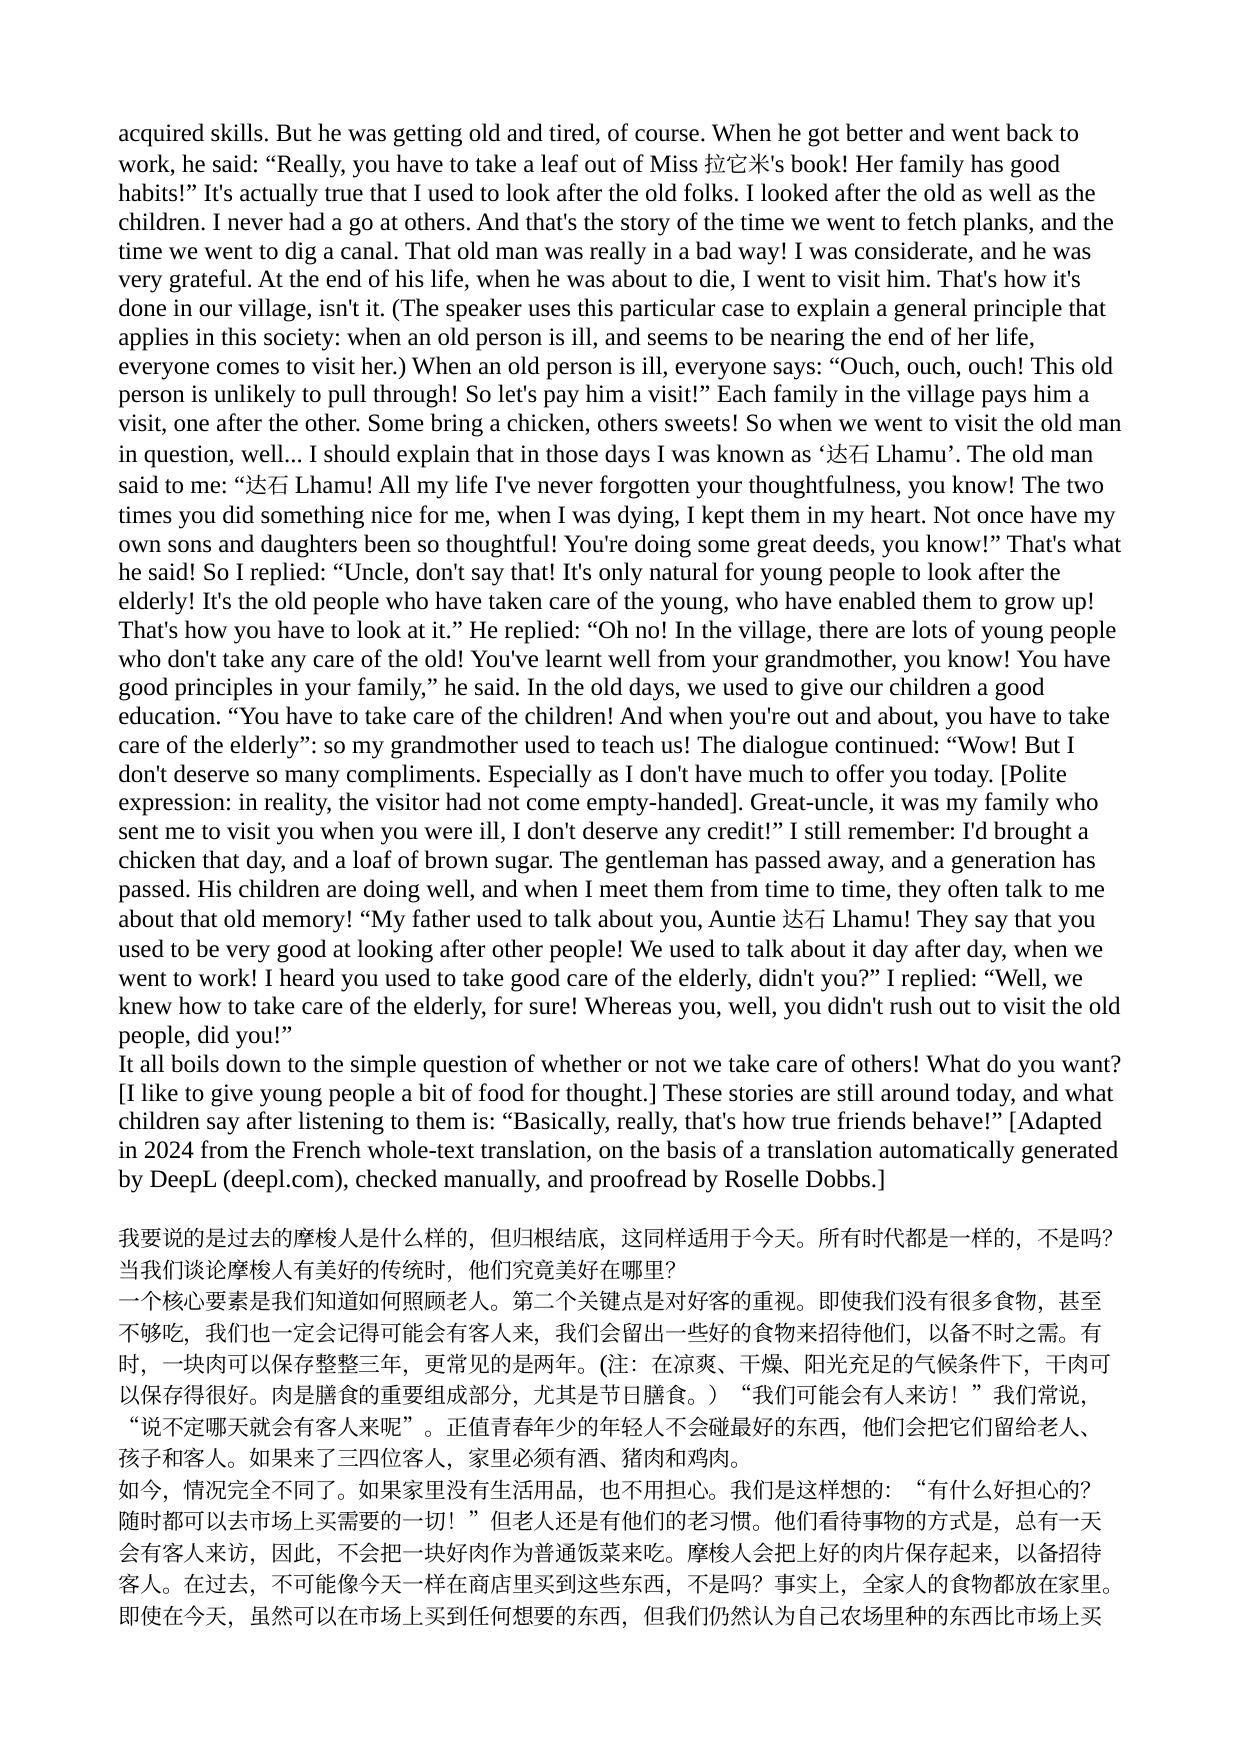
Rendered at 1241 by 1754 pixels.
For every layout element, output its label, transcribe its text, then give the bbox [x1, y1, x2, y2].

text 我要说的是过去的摩梭人是什么样的，但归根结底，这同样适用于今天。所有时代都是一样的，不是吗？当我们谈论摩梭人有美好的传统时，他们究竟美好在哪里？ [118, 1221, 1122, 1284]
text 一个核心要素是我们知道如何照顾老人。第二个关键点是对好客的重视。即使我们没有很多食物，甚至不够吃，我们也一定会记得可能会有客人来，我们会留出一些好的食物来招待他们，以备不时之需。有时，一块肉可以保存整整三年，更常见的是两年。(注：在凉爽、干燥、阳光充足的气候条件下，干肉可以保存得很好。肉是膳食的重要组成部分，尤其是节日膳食。）“我们可能会有人来访！”我们常说，“说不定哪天就会有客人来呢”。正值青春年少的年轻人不会碰最好的东西，他们会把它们留给老人、孩子和客人。如果来了三四位客人，家里必须有酒、猪肉和鸡肉。 [118, 1284, 1122, 1473]
text acquired skills. But he was getting old and tired, of course. When he got better and went back to work, he said: “Really, you have to take a leaf out of Miss 拉它米's book! Her family has good habits!” It's actually true that I used to look after the old folks. I looked after the old as well as the children. I never had a go at others. And that's the story of the time we went to fetch planks, and the time we went to dig a canal. That old man was really in a bad way! I was considerate, and he was very grateful. At the end of his life, when he was about to die, I went to visit him. That's how it's done in our village, isn't it. (The speaker uses this particular case to explain a general principle that applies in this society: when an old person is ill, and seems to be nearing the end of her life, everyone comes to visit her.) When an old person is ill, everyone says: “Ouch, ouch, ouch! This old person is unlikely to pull through! So let's pay him a visit!” Each family in the village pays him a visit, one after the other. Some bring a chicken, others sweets! So when we went to visit the old man in question, well... I should explain that in those days I was known as ‘达石 Lhamu’. The old man said to me: “达石 Lhamu! All my life I've never forgotten your thoughtfulness, you know! The two times you did something nice for me, when I was dying, I kept them in my heart. Not once have my own sons and daughters been so thoughtful! You're doing some great deeds, you know!” That's what he said! So I replied: “Uncle, don't say that! It's only natural for young people to look after the elderly! It's the old people who have taken care of the young, who have enabled them to grow up! That's how you have to look at it.” He replied: “Oh no! In the village, there are lots of young people who don't take any care of the old! You've learnt well from your grandmother, you know! You have good principles in your family,” he said. In the old days, we used to give our children a good education. “You have to take care of the children! And when you're out and about, you have to take care of the elderly”: so my grandmother used to teach us! The dialogue continued: “Wow! But I don't deserve so many compliments. Especially as I don't have much to offer you today. [Polite expression: in reality, the visitor had not come empty-handed]. Great-uncle, it was my family who sent me to visit you when you were ill, I don't deserve any credit!” I still remember: I'd brought a chicken that day, and a loaf of brown sugar. The gentleman has passed away, and a generation has passed. His children are doing well, and when I meet them from time to time, they often talk to me about that old memory! “My father used to talk about you, Auntie 达石 Lhamu! They say that you used to be very good at looking after other people! We used to talk about it day after day, when we went to work! I heard you used to take good care of the elderly, didn't you?” I replied: “Well, we knew how to take care of the elderly, for sure! Whereas you, well, you didn't rush out to visit the old people, did you!” [118, 118, 1122, 1049]
text It all boils down to the simple question of whether or not we take care of others! What do you want? [I like to give young people a bit of food for thought.] These stories are still around today, and what children say after listening to them is: “Basically, really, that's how true friends behave!” [Adapted in 2024 from the French whole-text translation, on the basis of a translation automatically generated by DeepL (deepl.com), checked manually, and proofread by Roselle Dobbs.] [118, 1049, 1122, 1193]
text 如今，情况完全不同了。如果家里没有生活用品，也不用担心。我们是这样想的：“有什么好担心的？随时都可以去市场上买需要的一切！”但老人还是有他们的老习惯。他们看待事物的方式是，总有一天会有客人来访，因此，不会把一块好肉作为普通饭菜来吃。摩梭人会把上好的肉片保存起来，以备招待客人。在过去，不可能像今天一样在商店里买到这些东西，不是吗？事实上，全家人的食物都放在家里。即使在今天，虽然可以在市场上买到任何想要的东西，但我们仍然认为自己农场里种的东西比市场上买 [118, 1473, 1122, 1630]
